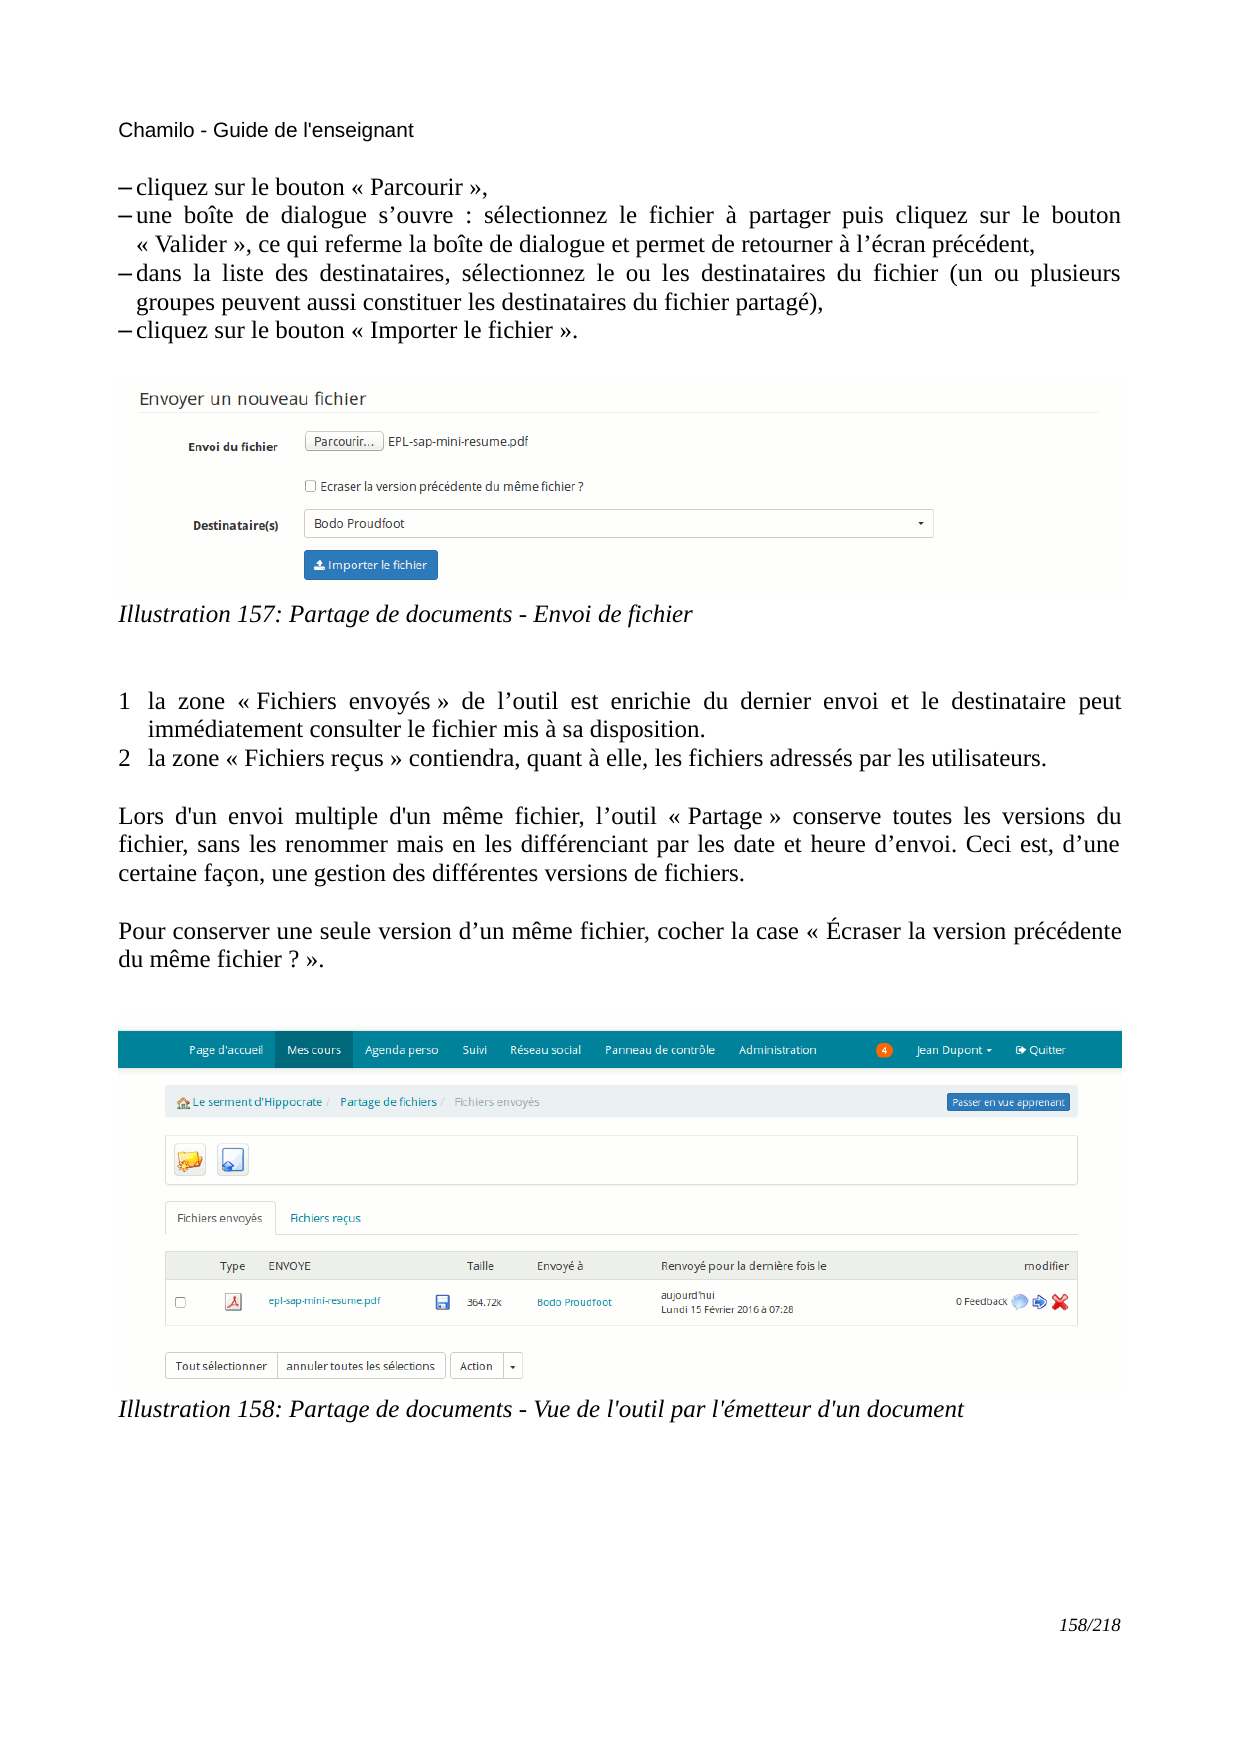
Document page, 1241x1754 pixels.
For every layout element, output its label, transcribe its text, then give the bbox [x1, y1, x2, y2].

list dans la liste des destinataires, sélectionnez le ou les destinataires du fichier (un ou plusieurs groupes peuvent aussi constituer les destinataires du fichier partagé), [118, 258, 1122, 315]
list cliquez sur le bouton « Parcourir », [118, 172, 1122, 200]
text Illustration 158: Partage de documents - Vue de l'outil par l'émetteur d'un document [118, 1395, 1122, 1423]
picture [118, 378, 1122, 600]
list la zone « Fichiers envoyés » de l’outil est enrichie du dernier envoi et le destinataire peut immédiatement consulter le fichier mis à sa disposition. [118, 686, 1122, 743]
list une boîte de dialogue s’ouvre : sélectionnez le fichier à partager puis cliquez sur le bouton « Valider », ce qui referme la boîte de dialogue et permet de retourner à l’écran précédent, [118, 200, 1122, 258]
text Illustration 157: Partage de documents - Envoi de fichier [118, 600, 1122, 628]
list la zone « Fichiers reçus » contiendra, quant à elle, les fichiers adressés par les utilisateurs. [118, 743, 1122, 772]
text Pour conserver une seule version d’un même fichier, cocher la case « Écraser la version précédente du même fichier ? ». [118, 916, 1122, 973]
text Lors d'un envoi multiple d'un même fichier, l’outil « Partage » conserve toutes les versions du fichier, sans les renommer mais en les différenciant par les date et heure d’envoi. Ceci est, d’une certaine façon, une gestion des différentes versions de fichiers. [118, 801, 1122, 887]
picture [118, 1014, 1122, 1395]
list cliquez sur le bouton « Importer le fichier ». [118, 315, 1122, 344]
